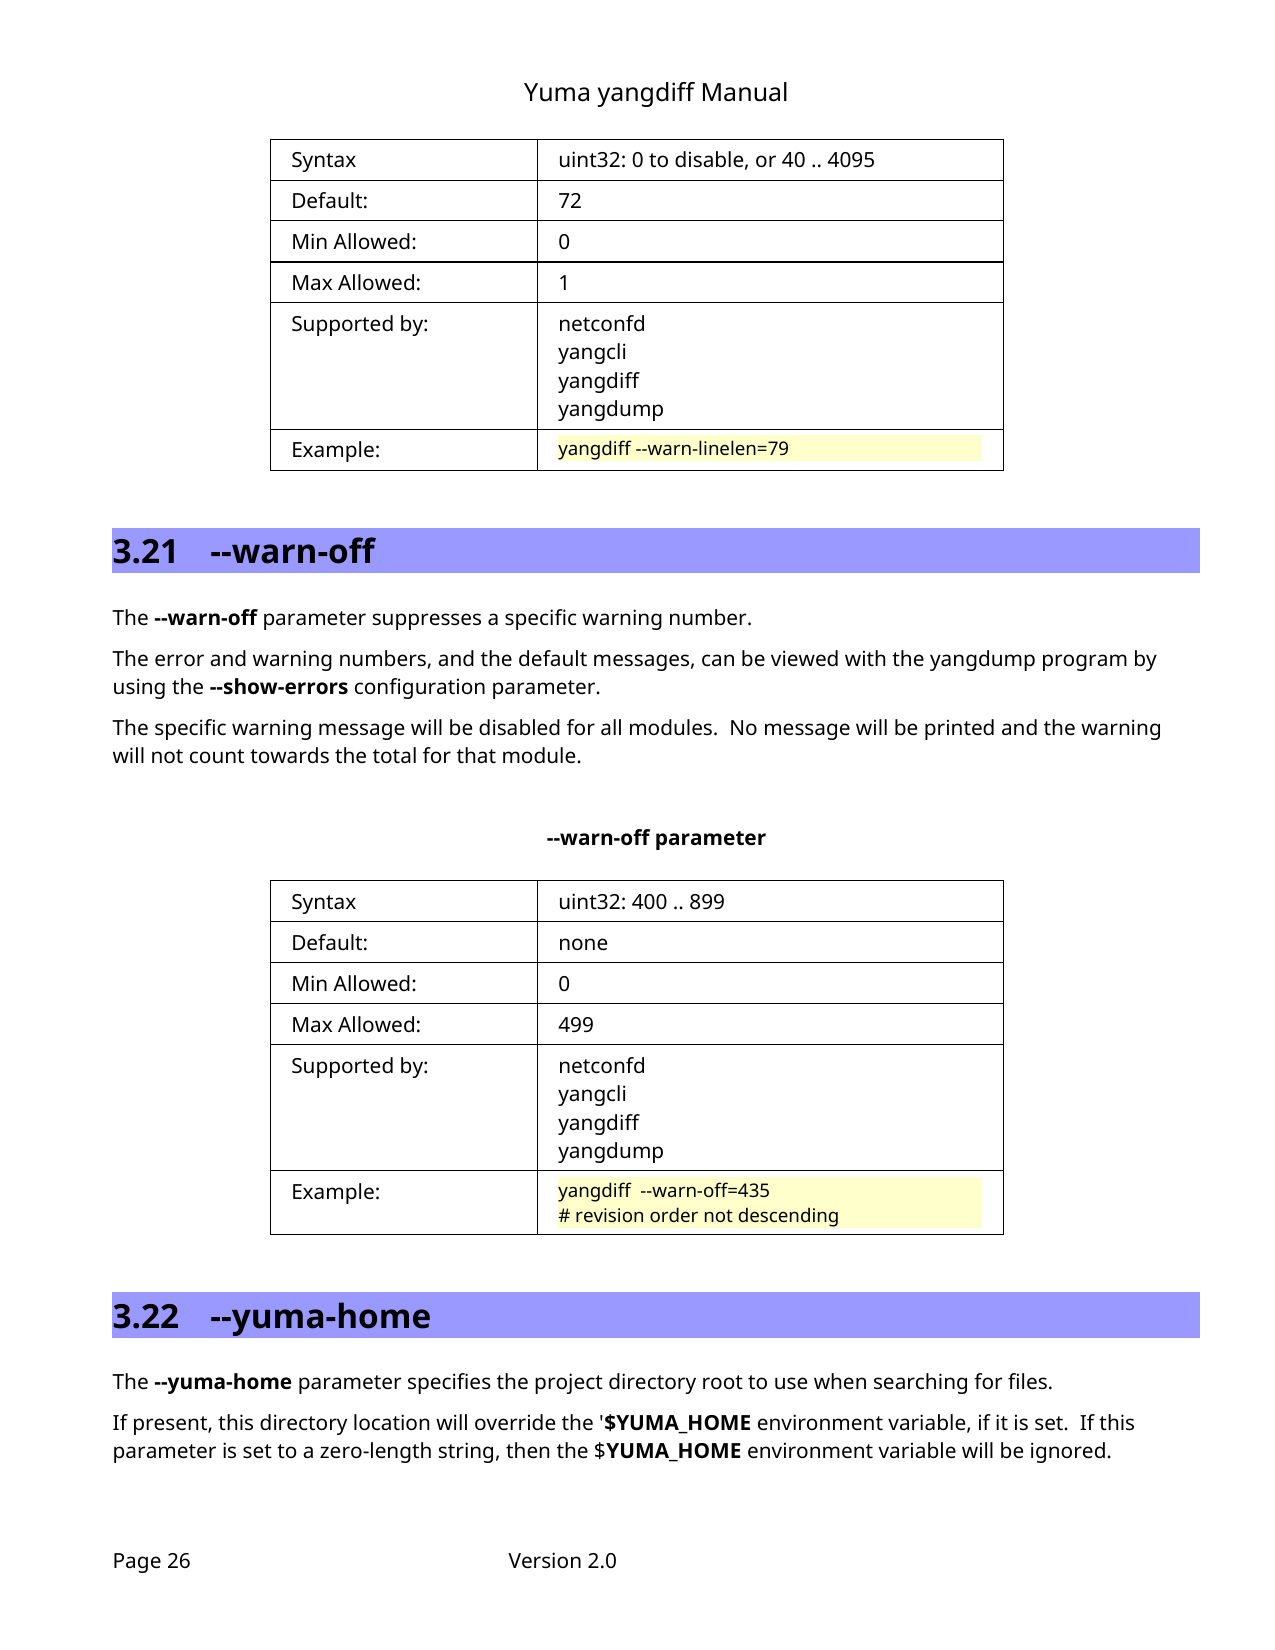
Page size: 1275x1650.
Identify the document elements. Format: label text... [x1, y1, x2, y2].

table_cell yangdiff --warn-off=435 # revision order not descending [538, 1171, 1003, 1234]
table_cell Default: [271, 181, 537, 220]
table_cell Example: [271, 1171, 537, 1234]
table_cell netconfd yangcli yangdiff yangdump [538, 303, 1003, 428]
table_header uint32: 0 to disable, or 40 .. 4095 [538, 140, 1003, 179]
subtitle --warn-off parameter [127, 823, 1185, 852]
table_cell Supported by: [271, 303, 537, 428]
table_cell 1 [538, 263, 1003, 302]
subtitle --warn-off [112, 528, 1200, 573]
table_cell Min Allowed: [271, 221, 537, 261]
text If present, this directory location will override the '$YUMA_HOME environment variable, if it is set. If this parameter is set to a zero-length string, then the $YUMA_HOME environment variable will be ignored. [112, 1408, 1200, 1465]
table_cell Min Allowed: [271, 963, 537, 1003]
text The --yuma-home parameter specifies the project directory root to use when searching for files. [112, 1367, 1200, 1395]
text The --warn-off parameter suppresses a specific warning number. [112, 603, 1200, 631]
table_cell none [538, 922, 1003, 962]
subtitle --yuma-home [112, 1292, 1200, 1338]
table_cell 72 [538, 181, 1003, 220]
table_cell yangdiff --warn-linelen=79 [538, 430, 1003, 469]
text The error and warning numbers, and the default messages, can be viewed with the yangdump program by using the --show-errors configuration parameter. [112, 644, 1200, 701]
table_cell 0 [538, 963, 1003, 1003]
table_cell 499 [538, 1004, 1003, 1044]
table_cell Example: [271, 430, 537, 469]
text The specific warning message will be disabled for all modules. No message will be printed and the warning will not count towards the total for that module. [112, 713, 1200, 770]
table_cell netconfd yangcli yangdiff yangdump [538, 1045, 1003, 1170]
table_cell Max Allowed: [271, 263, 537, 302]
table_cell Supported by: [271, 1045, 537, 1170]
table_cell Default: [271, 922, 537, 962]
table_header uint32: 400 .. 899 [538, 881, 1003, 921]
table_header Syntax [271, 881, 537, 921]
table_cell Max Allowed: [271, 1004, 537, 1044]
table_cell 0 [538, 221, 1003, 261]
table_header Syntax [271, 140, 537, 179]
